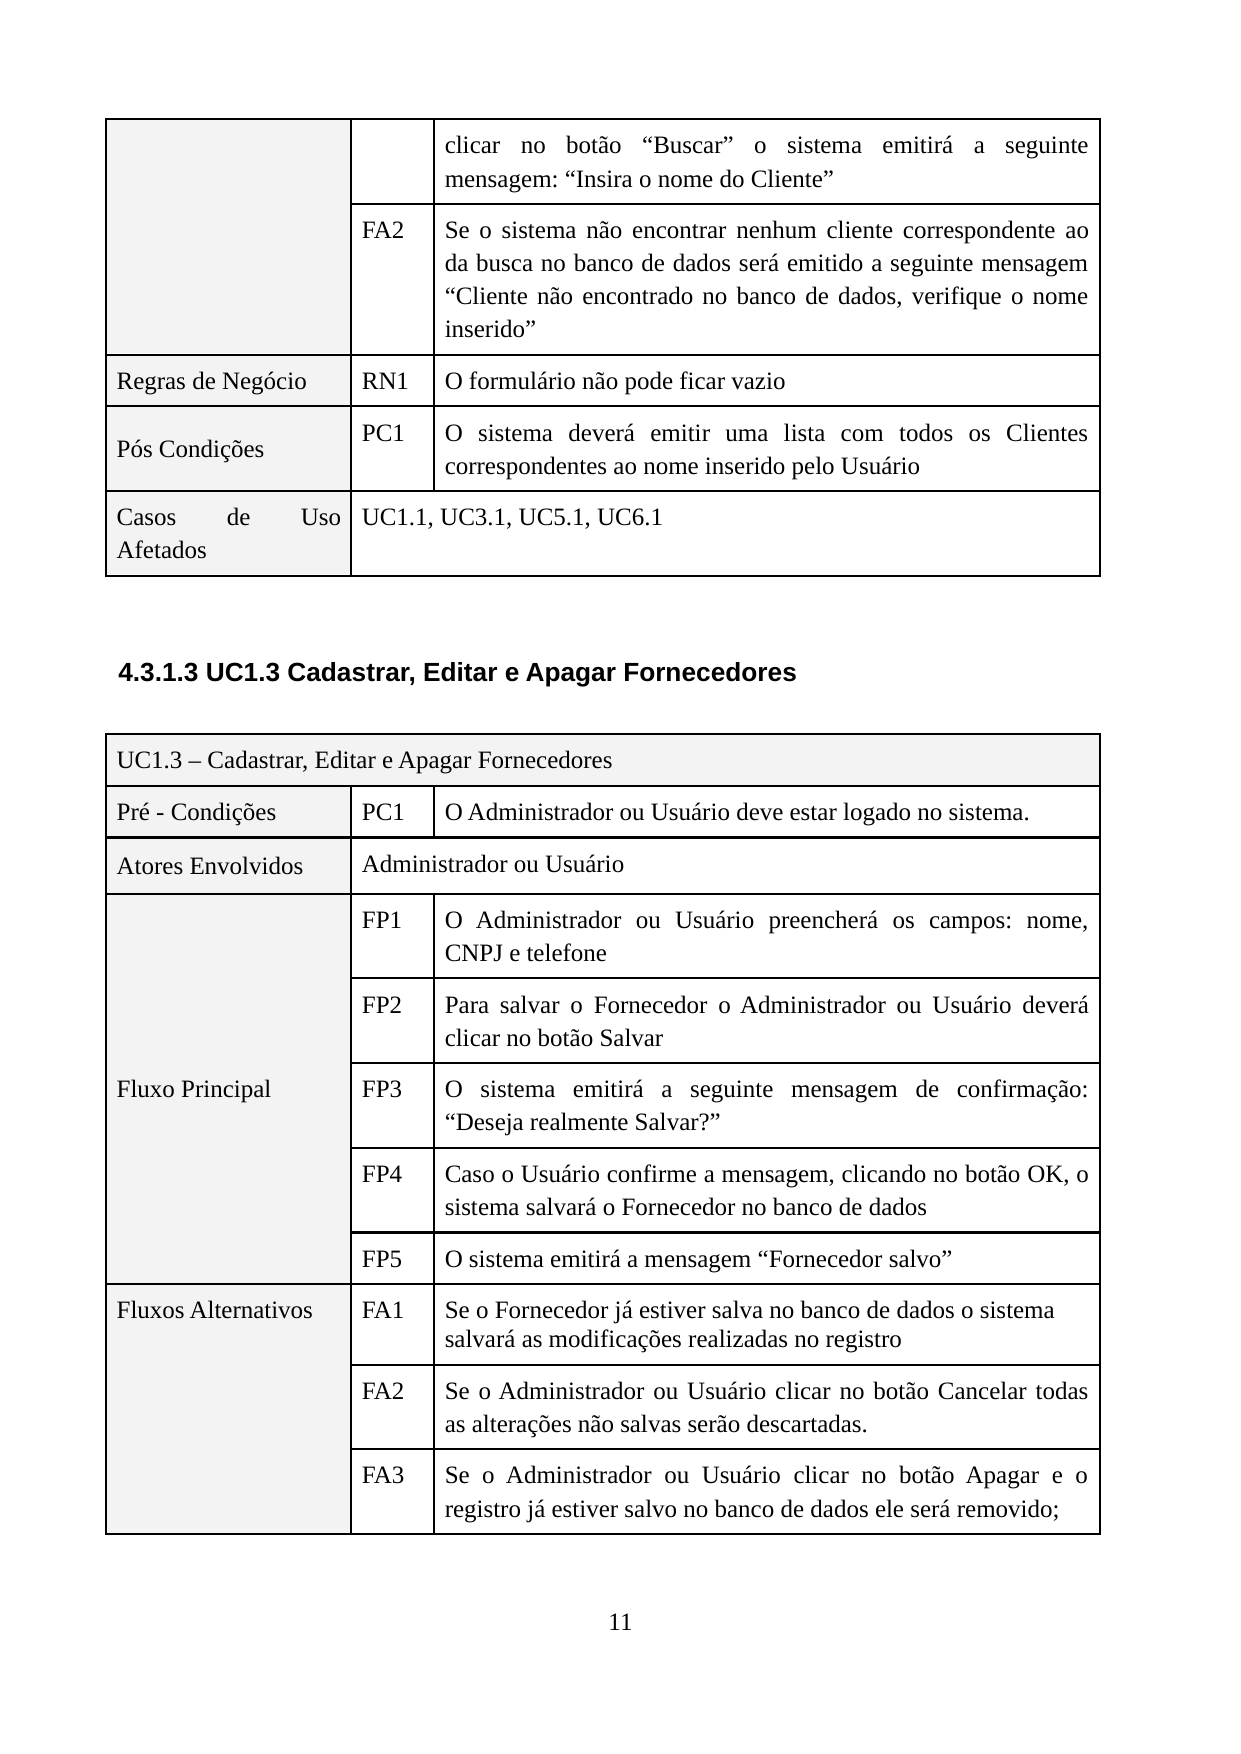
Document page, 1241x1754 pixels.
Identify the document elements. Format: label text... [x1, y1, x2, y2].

table_cell FA2 [352, 205, 433, 353]
table_cell Fluxos Alternativos [107, 1285, 350, 1533]
table_cell FA2 [352, 1366, 433, 1448]
table_cell O Administrador ou Usuário deve estar logado no sistema. [435, 787, 1099, 836]
table_cell O sistema emitirá a mensagem “Fornecedor salvo” [435, 1234, 1099, 1283]
table_cell FP5 [352, 1234, 433, 1283]
table_cell Se o Administrador ou Usuário clicar no botão Apagar e o registro já estiver salvo no banco de dados ele será removido; [435, 1450, 1099, 1533]
table_cell Regras de Negócio [107, 356, 350, 405]
table_cell Fluxo Principal [107, 895, 350, 1283]
table_cell PC1 [352, 787, 433, 836]
table_cell clicar no botão “Buscar” o sistema emitirá a seguinte mensagem: “Insira o nome do Cliente” [435, 120, 1099, 203]
table_cell Casos de Uso Afetados [107, 492, 350, 574]
table_cell FP2 [352, 979, 433, 1062]
table_cell FP1 [352, 895, 433, 977]
table_cell [107, 120, 350, 353]
table_cell Se o sistema não encontrar nenhum cliente correspondente ao da busca no banco de dados será emitido a seguinte mensagem “Cliente não encontrado no banco de dados, verifique o nome inserido” [435, 205, 1099, 353]
table_cell Se o Fornecedor já estiver salva no banco de dados o sistema salvará as modificações realizadas no registro [435, 1285, 1099, 1363]
table_cell PC1 [352, 407, 433, 490]
table_cell Para salvar o Fornecedor o Administrador ou Usuário deverá clicar no botão Salvar [435, 979, 1099, 1062]
subtitle 4.3.1.3 UC1.3 Cadastrar, Editar e Apagar Fornecedores [118, 657, 1122, 687]
table_cell Administrador ou Usuário [352, 839, 1099, 893]
table_cell O formulário não pode ficar vazio [435, 356, 1099, 405]
table_cell [352, 120, 433, 203]
table_cell Se o Administrador ou Usuário clicar no botão Cancelar todas as alterações não salvas serão descartadas. [435, 1366, 1099, 1448]
table_cell RN1 [352, 356, 433, 405]
table_cell O sistema deverá emitir uma lista com todos os Clientes correspondentes ao nome inserido pelo Usuário [435, 407, 1099, 490]
table_cell Pré - Condições [107, 787, 350, 836]
table_cell Pós Condições [107, 407, 350, 490]
table_cell O sistema emitirá a seguinte mensagem de confirmação: “Deseja realmente Salvar?” [435, 1064, 1099, 1147]
table_cell Atores Envolvidos [107, 839, 350, 893]
table_cell FA3 [352, 1450, 433, 1533]
table_cell UC1.1, UC3.1, UC5.1, UC6.1 [352, 492, 1099, 574]
table_header UC1.3 – Cadastrar, Editar e Apagar Fornecedores [107, 735, 1099, 785]
table_cell Caso o Usuário confirme a mensagem, clicando no botão OK, o sistema salvará o Fornecedor no banco de dados [435, 1149, 1099, 1231]
table_cell O Administrador ou Usuário preencherá os campos: nome, CNPJ e telefone [435, 895, 1099, 977]
table_cell FP4 [352, 1149, 433, 1231]
table_cell FA1 [352, 1285, 433, 1363]
table_cell FP3 [352, 1064, 433, 1147]
